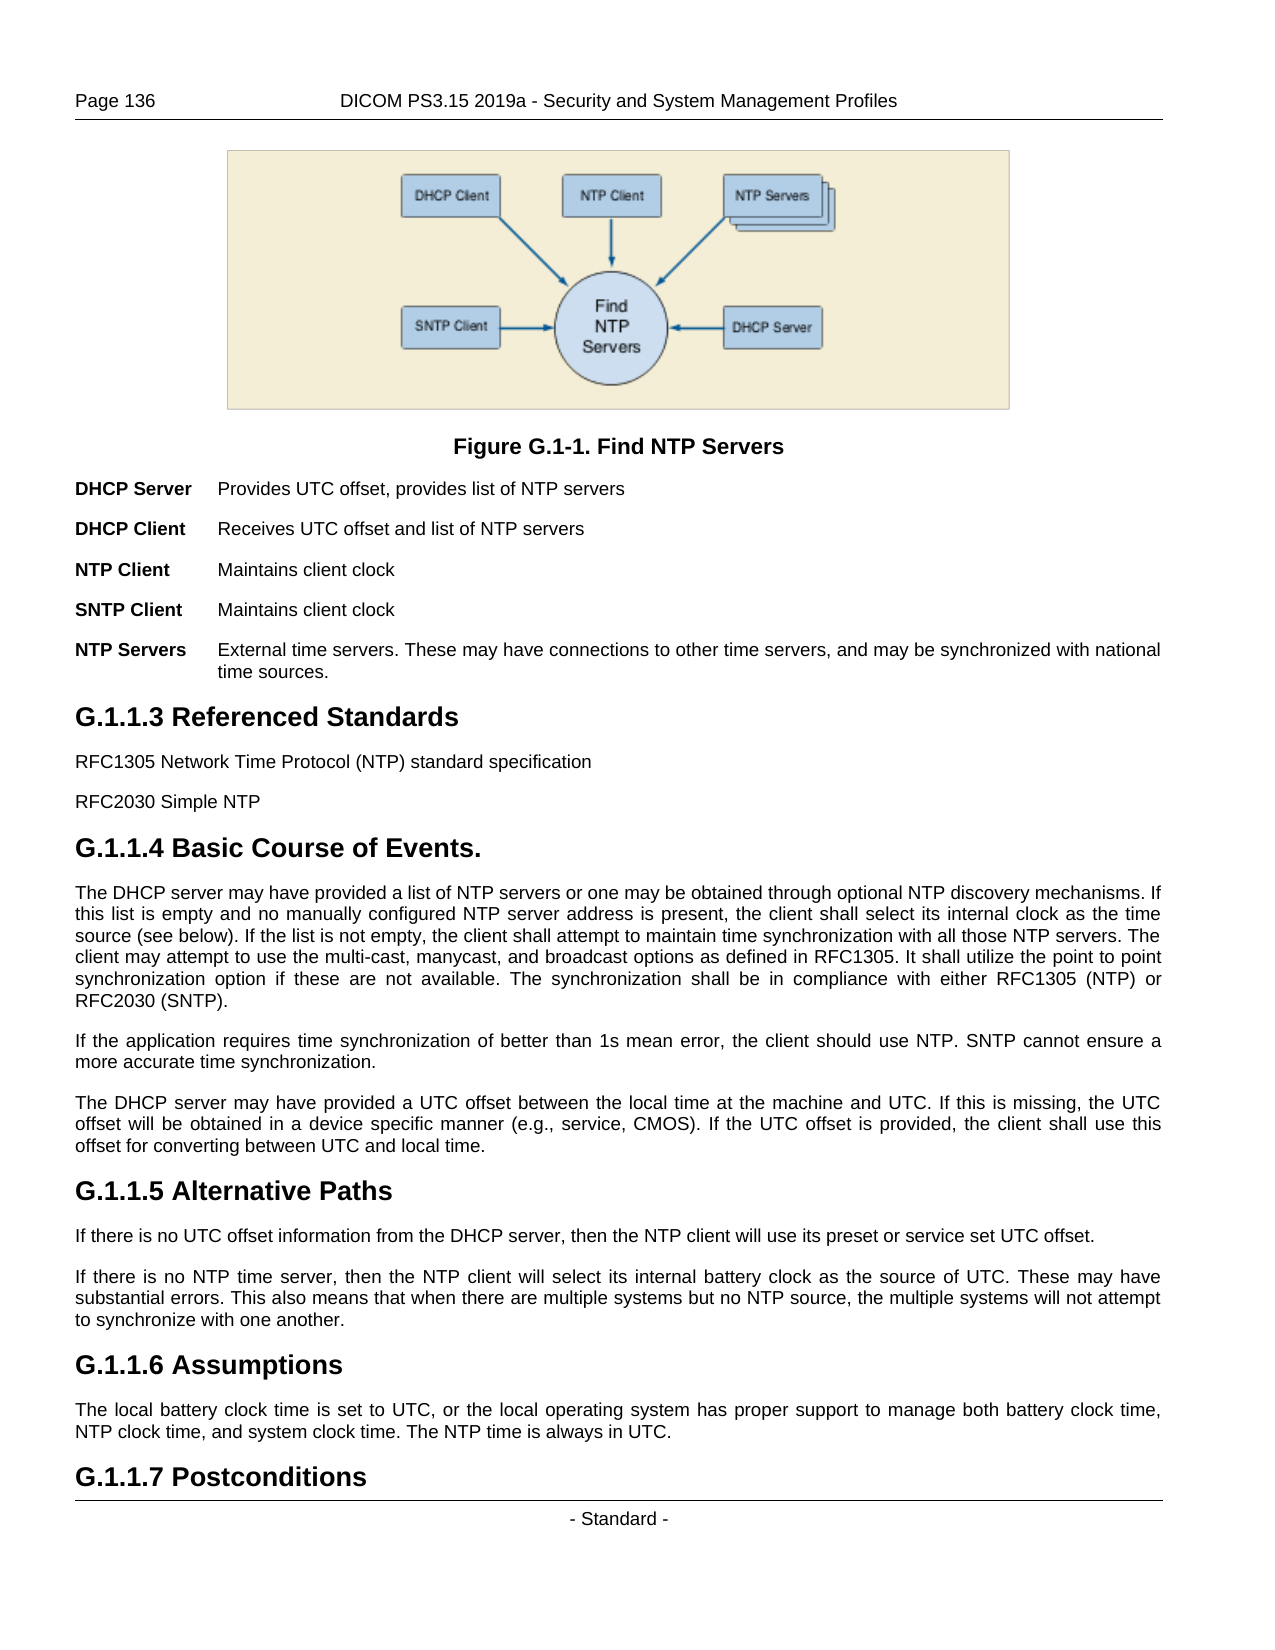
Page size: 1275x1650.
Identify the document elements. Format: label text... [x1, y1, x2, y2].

text The DHCP server may have provided a list of NTP servers or one may be obtained through optional NTP discovery mechanisms. If this list is empty and no manually configured NTP server address is present, the client shall select its internal clock as the time source (see below). If the list is not empty, the client shall attempt to maintain time synchronization with all those NTP servers. The client may attempt to use the multi-cast, manycast, and broadcast options as defined in RFC1305. It shall utilize the point to point synchronization option if these are not available. The synchronization shall be in compliance with either RFC1305 (NTP) or RFC2030 (SNTP). [75, 882, 1162, 1011]
text RFC2030 Simple NTP [75, 791, 1162, 813]
text Figure G.1-1. Find NTP Servers [75, 433, 1162, 459]
text NTP Servers External time servers. These may have connections to other time servers, and may be synchronized with national time sources. [75, 639, 1162, 682]
text G.1.1.3 Referenced Standards [75, 701, 1162, 732]
picture [226, 150, 1011, 411]
text DHCP Server Provides UTC offset, provides list of NTP servers [75, 478, 1162, 499]
text G.1.1.6 Assumptions [75, 1349, 1162, 1380]
text G.1.1.4 Basic Course of Events. [75, 832, 1162, 863]
text If there is no NTP time server, then the NTP client will select its internal battery clock as the source of UTC. These may have substantial errors. This also means that when there are multiple systems but no NTP source, the multiple systems will not attempt to synchronize with one another. [75, 1265, 1162, 1330]
text If the application requires time synchronization of better than 1s mean error, the client should use NTP. SNTP cannot ensure a more accurate time synchronization. [75, 1030, 1162, 1073]
text G.1.1.7 Postconditions [75, 1461, 1162, 1492]
text NTP Client Maintains client clock [75, 558, 1162, 580]
text DHCP Client Receives UTC offset and list of NTP servers [75, 518, 1162, 540]
text G.1.1.5 Alternative Paths [75, 1175, 1162, 1206]
text The local battery clock time is set to UTC, or the local operating system has proper support to manage both battery clock time, NTP clock time, and system clock time. The NTP time is always in UTC. [75, 1399, 1162, 1442]
text The DHCP server may have provided a UTC offset between the local time at the machine and UTC. If this is missing, the UTC offset will be obtained in a device specific manner (e.g., service, CMOS). If the UTC offset is provided, the client shall use this offset for converting between UTC and local time. [75, 1092, 1162, 1156]
text If there is no UTC offset information from the DHCP server, then the NTP client will use its preset or service set UTC offset. [75, 1225, 1162, 1247]
text RFC1305 Network Time Protocol (NTP) standard specification [75, 751, 1162, 773]
text SNTP Client Maintains client clock [75, 599, 1162, 620]
